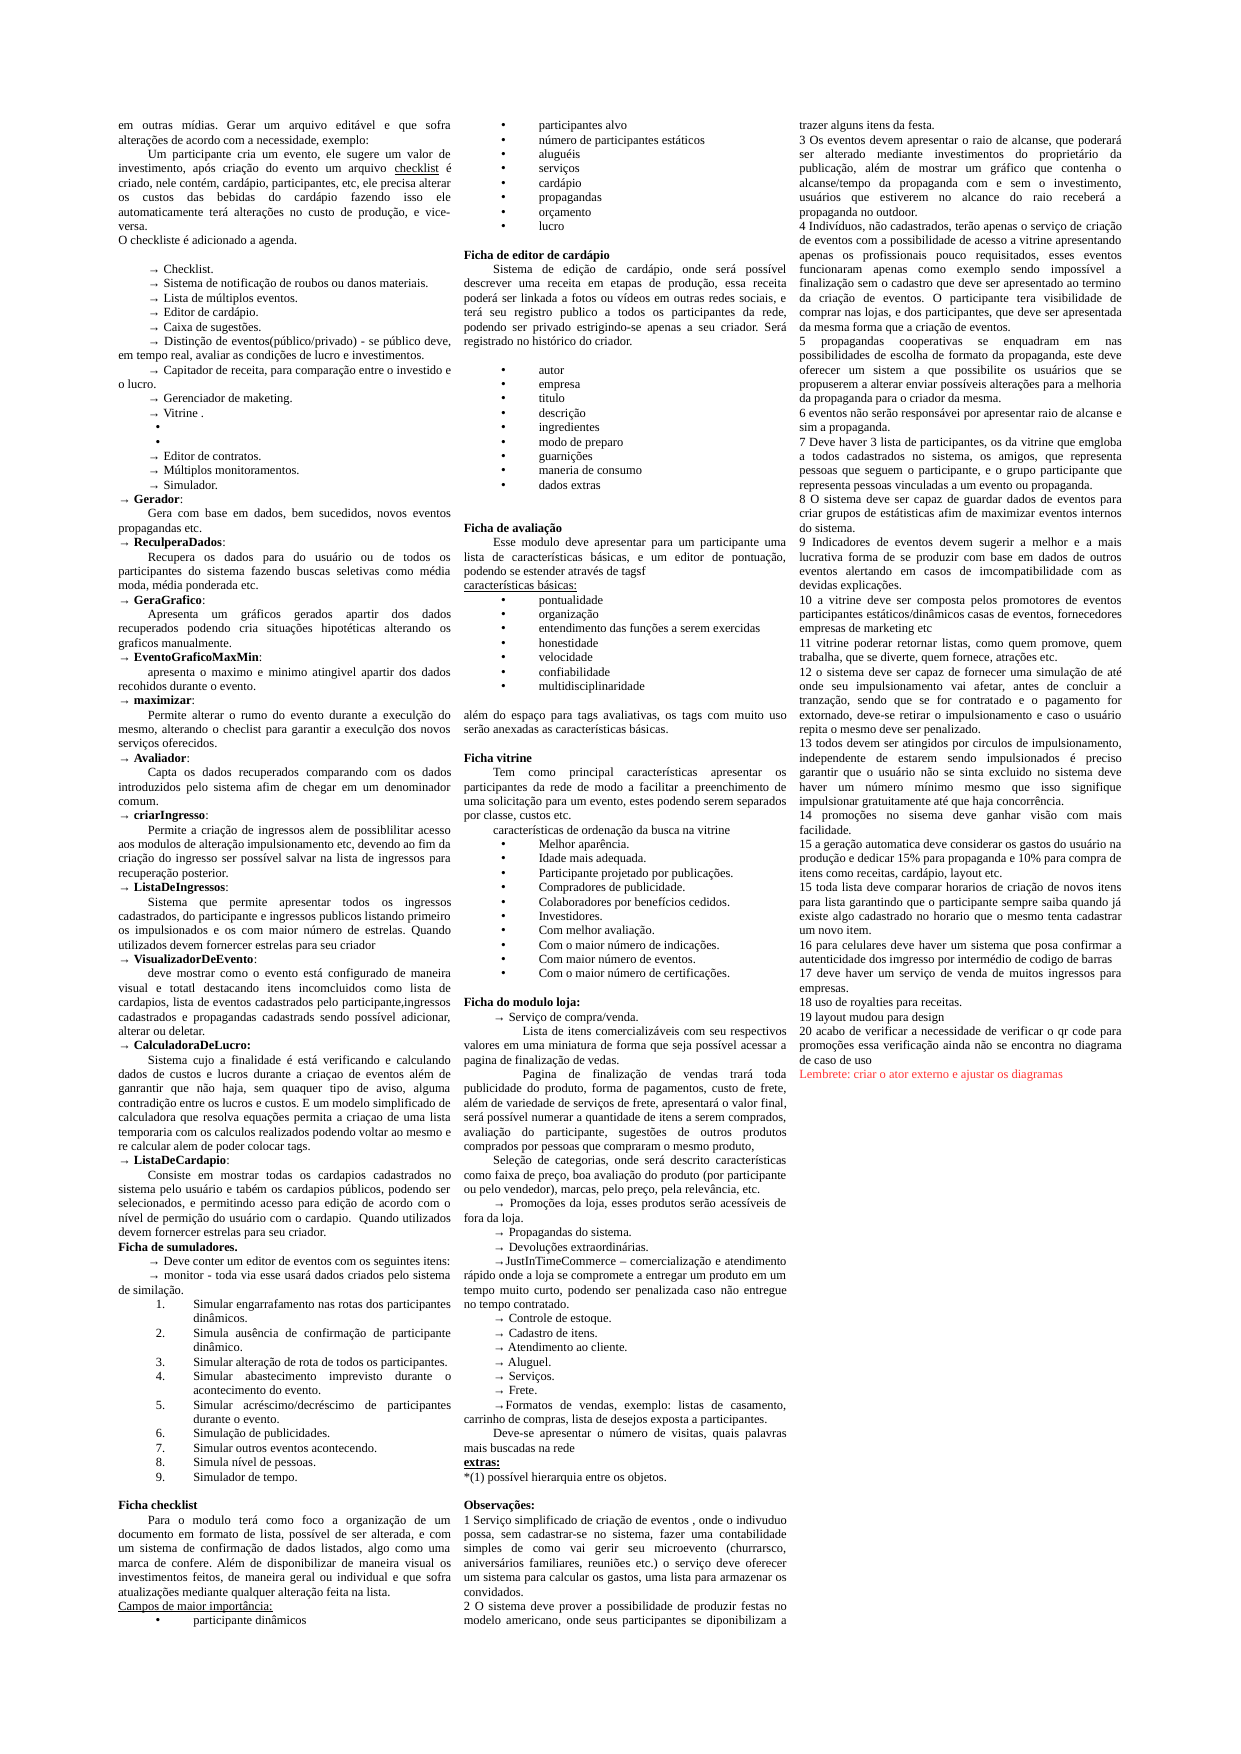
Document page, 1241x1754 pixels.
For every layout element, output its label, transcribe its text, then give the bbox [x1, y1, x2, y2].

text Esse modulo deve apresentar para um participante uma lista de características básicas, e um editor de pontuação, podendo se estender através de tagsf [463, 535, 787, 578]
list Simular alteração de rota de todos os participantes. [156, 1354, 451, 1369]
list dados extras [501, 477, 787, 492]
text → Cadastro de itens. [463, 1326, 787, 1340]
list Com o maior número de indicações. [501, 937, 787, 952]
list Simular abastecimento imprevisto durante o acontecimento do evento. [156, 1369, 451, 1397]
text Lista de itens comercializáveis com seu respectivos valores em uma miniatura de forma que seja possível acessar a pagina de finalização de vedas. [463, 1024, 787, 1067]
text → Avaliador: [118, 751, 451, 765]
text → Simulador. [118, 477, 451, 492]
list confiabilidade [501, 664, 787, 679]
list participante dinâmicos [156, 1613, 451, 1627]
text → ReculperaDados: [118, 535, 451, 549]
text 11 vitrine poderar retornar listas, como quem promove, quem trabalha, que se diverte, quem fornece, atrações etc. [799, 636, 1122, 664]
list Simula ausência de confirmação de participante dinâmico. [156, 1326, 451, 1354]
text deve mostrar como o evento está configurado de maneira visual e totatl destacando itens incomcluidos como lista de cardapios, lista de eventos cadastrados pelo participante,ingressos cadastrados e propagandas cadastrads sendo possível adicionar, alterar ou deletar. [118, 966, 451, 1038]
list velocidade [501, 650, 787, 664]
text Tem como principal características apresentar os participantes da rede de modo a facilitar a preenchimento de uma solicitação para um evento, estes podendo serem separados por classe, custos etc. [463, 765, 787, 822]
text 15 toda lista deve comparar horarios de criação de novos itens para lista garantindo que o participante sempre saiba quando já existe algo cadastrado no horario que o mesmo tenta cadastrar um novo item. [799, 880, 1122, 937]
list honestidade [501, 636, 787, 650]
text → maximizar: [118, 693, 451, 707]
list Simulação de publicidades. [156, 1426, 451, 1441]
text → Atendimento ao cliente. [463, 1340, 787, 1354]
text → EventoGraficoMaxMin: [118, 650, 451, 664]
list Simular engarrafamento nas rotas dos participantes dinâmicos. [156, 1297, 451, 1326]
list Participante projetado por publicações. [501, 866, 787, 880]
list guarnições [501, 449, 787, 463]
text 13 todos devem ser atingidos por circulos de impulsionamento, independente de estarem sendo impulsionados é preciso garantir que o usuário não se sinta excluido no sistema deve haver um número mínimo mesmo que isso signifique impulsionar gratuitamente até que haja concorrência. [799, 736, 1122, 808]
text → Capitador de receita, para comparação entre o investido e o lucro. [118, 362, 451, 391]
text 2 O sistema deve prover a possibilidade de produzir festas no modelo americano, onde seus participantes se diponibilizam a [463, 1599, 787, 1627]
text → Lista de múltiplos eventos. [118, 291, 451, 305]
list serviços [501, 161, 787, 176]
text → ListaDeCardapio: [118, 1153, 451, 1167]
text → Devoluções extraordinárias. [463, 1239, 787, 1254]
text apresenta o maximo e minimo atingivel apartir dos dados recohidos durante o evento. [118, 664, 451, 693]
text → Checklist. [118, 262, 451, 276]
text 19 layout mudou para design [799, 1009, 1122, 1024]
list titulo [501, 391, 787, 406]
text 17 deve haver um serviço de venda de muitos ingressos para empresas. [799, 966, 1122, 995]
text 16 para celulares deve haver um sistema que posa confirmar a autenticidade dos imgresso por intermédio de codigo de barras [799, 937, 1122, 966]
text Observações: [463, 1498, 787, 1512]
text Capta os dados recuperados comparando com os dados introduzidos pelo sistema afim de chegar em um denominador comum. [118, 765, 451, 808]
text → Serviço de compra/venda. [463, 1009, 787, 1024]
list ingredientes [501, 420, 787, 434]
text Gera com base em dados, bem sucedidos, novos eventos propagandas etc. [118, 506, 451, 535]
text → Frete. [463, 1383, 787, 1397]
text Deve-se apresentar o número de visitas, quais palavras mais buscadas na rede [463, 1426, 787, 1455]
text 18 uso de royalties para receitas. [799, 995, 1122, 1009]
text Consiste em mostrar todas os cardapios cadastrados no sistema pelo usuário e tabém os cardapios públicos, podendo ser selecionados, e permitindo acesso para edição de acordo com o nível de permição do usuário com o cardapio. Quando utilizados devem fornercer estrelas para seu criador. [118, 1167, 451, 1239]
text → Editor de contratos. [118, 449, 451, 463]
text → Vitrine . [118, 406, 451, 420]
list Com o maior número de certificações. [501, 966, 787, 981]
list maneria de consumo [501, 463, 787, 477]
text 1 Serviço simplificado de criação de eventos , onde o indivuduo possa, sem cadastrar-se no sistema, fazer uma contabilidade simples de como vai gerir seu microevento (churrarsco, aniversários familiares, reuniões etc.) o serviço deve oferecer um sistema para calcular os gastos, uma lista para armazenar os convidados. [463, 1512, 787, 1599]
text → Distinção de eventos(público/privado) - se público deve, em tempo real, avaliar as condições de lucro e investimentos. [118, 334, 451, 362]
list Simular outros eventos acontecendo. [156, 1441, 451, 1455]
text Campos de maior importância: [118, 1599, 451, 1613]
text → Serviços. [463, 1369, 787, 1383]
text 4 Indivíduos, não cadastrados, terão apenas o serviço de criação de eventos com a possibilidade de acesso a vitrine apresentando apenas os profissionais pouco requisitados, esses eventos funcionaram apenas como exemplo sendo impossível a finalização sem o cadastro que deve ser apresentado ao termino da criação de eventos. O participante tera visibilidade de comprar nas lojas, e dos participantes, que deve ser apresentada da mesma forma que a criação de eventos. [799, 219, 1122, 334]
text Ficha do modulo loja: [463, 995, 787, 1009]
text 9 Indicadores de eventos devem sugerir a melhor e a mais lucrativa forma de se produzir com base em dados de outros eventos alertando em casos de imcompatibilidade com as devidas explicações. [799, 535, 1122, 592]
text → Editor de cardápio. [118, 305, 451, 319]
text Permite a criação de ingressos alem de possiblilitar acesso aos modulos de alteração impulsionamento etc, devendo ao fim da criação do ingresso ser possível salvar na lista de ingressos para recuperação posterior. [118, 822, 451, 880]
list Idade mais adequada. [501, 851, 787, 866]
list Simular acréscimo/decréscimo de participantes durante o evento. [156, 1397, 451, 1426]
text além do espaço para tags avaliativas, os tags com muito uso serão anexadas as características básicas. [463, 707, 787, 736]
text em outras mídias. Gerar um arquivo editável e que sofra alterações de acordo com a necessidade, exemplo: [118, 118, 451, 147]
text 14 promoções no sisema deve ganhar visão com mais facilidade. [799, 808, 1122, 837]
text Sistema que permite apresentar todos os ingressos cadastrados, do participante e ingressos publicos listando primeiro os impulsionados e os com maior número de estrelas. Quando utilizados devem fornercer estrelas para seu criador [118, 894, 451, 952]
list Compradores de publicidade. [501, 880, 787, 894]
text Ficha checklist [118, 1498, 451, 1512]
text → Propagandas do sistema. [463, 1225, 787, 1239]
text →Formatos de vendas, exemplo: listas de casamento, carrinho de compras, lista de desejos exposta a participantes. [463, 1397, 787, 1426]
text → Gerenciador de maketing. [118, 391, 451, 406]
list propagandas [501, 190, 787, 204]
text → Controle de estoque. [463, 1311, 787, 1326]
text 20 acabo de verificar a necessidade de verificar o qr code para promoções essa verificação ainda não se encontra no diagrama de caso de uso [799, 1024, 1122, 1067]
text 3 Os eventos devem apresentar o raio de alcanse, que poderará ser alterado mediante investimentos do proprietário da publicação, além de mostrar um gráfico que contenha o alcanse/tempo da propaganda com e sem o investimento, usuários que estiverem no alcance do raio receberá a propaganda no outdoor. [799, 132, 1122, 219]
text Recupera os dados para do usuário ou de todos os participantes do sistema fazendo buscas seletivas como média moda, média ponderada etc. [118, 549, 451, 592]
list Com maior número de eventos. [501, 952, 787, 966]
list Com melhor avaliação. [501, 923, 787, 937]
text → Múltiplos monitoramentos. [118, 463, 451, 477]
text extras: [463, 1455, 787, 1469]
text 10 a vitrine deve ser composta pelos promotores de eventos participantes estáticos/dinâmicos casas de eventos, fornecedores empresas de marketing etc [799, 592, 1122, 636]
text Ficha vitrine [463, 751, 787, 765]
text características básicas: [463, 578, 787, 592]
list Investidores. [501, 909, 787, 923]
text →JustInTimeCommerce – comercialização e atendimento rápido onde a loja se compromete a entregar um produto em um tempo muito curto, podendo ser penalizada caso não entregue no tempo contratado. [463, 1254, 787, 1311]
list Simulador de tempo. [156, 1469, 451, 1484]
text → criarIngresso: [118, 808, 451, 822]
list organização [501, 607, 787, 621]
text Um participante cria um evento, ele sugere um valor de investimento, após criação do evento um arquivo checklist é criado, nele contém, cardápio, participantes, etc, ele precisa alterar os custos das bebidas do cardápio fazendo isso ele automaticamente terá alterações no custo de produção, e vice-versa. [118, 147, 451, 233]
list modo de preparo [501, 434, 787, 449]
text Ficha de avaliação [463, 521, 787, 535]
list participantes alvo [501, 118, 787, 132]
list Simula nível de pessoas. [156, 1455, 451, 1469]
text características de ordenação da busca na vitrine [463, 822, 787, 837]
text Ficha de sumuladores. [118, 1239, 451, 1254]
text 5 propagandas cooperativas se enquadram em nas possibilidades de escolha de formato da propaganda, este deve oferecer um sistem a que possibilite os usuários que se propuserem a alterar enviar possíveis alterações para a melhoria da propaganda para o criador da mesma. [799, 334, 1122, 406]
list Colaboradores por benefícios cedidos. [501, 894, 787, 909]
list cardápio [501, 176, 787, 190]
text Pagina de finalização de vendas trará toda publicidade do produto, forma de pagamentos, custo de frete, além de variedade de serviços de frete, apresentará o valor final, será possível numerar a quantidade de itens a serem comprados, avaliação do participante, sugestões de outros produtos comprados por pessoas que compraram o mesmo produto, [463, 1067, 787, 1153]
list lucro [501, 219, 787, 233]
text 6 eventos não serão responsávei por apresentar raio de alcanse e sim a propaganda. [799, 406, 1122, 434]
list número de participantes estáticos [501, 132, 787, 147]
text Sistema cujo a finalidade é está verificando e calculando dados de custos e lucros durante a criaçao de eventos além de ganrantir que não haja, sem quaquer tipo de aviso, alguma contradição entre os lucros e custos. E um modelo simplificado de calculadora que resolva equações permita a criaçao de uma lista temporaria com os calculos realizados podendo voltar ao mesmo e re calcular alem de poder colocar tags. [118, 1052, 451, 1153]
text Apresenta um gráficos gerados apartir dos dados recuperados podendo cria situações hipotéticas alterando os graficos manualmente. [118, 607, 451, 650]
text → ListaDeIngressos: [118, 880, 451, 894]
text 12 o sistema deve ser capaz de fornecer uma simulação de até onde seu impulsionamento vai afetar, antes de concluir a tranzação, sendo que se for contratado e o pagamento for extornado, deve-se retirar o impulsionamento e caso o usuário repita o mesmo deve ser penalizado. [799, 664, 1122, 736]
text → Sistema de notificação de roubos ou danos materiais. [118, 276, 451, 291]
text → VisualizadorDeEvento: [118, 952, 451, 966]
text → monitor - toda via esse usará dados criados pelo sistema de similação. [118, 1268, 451, 1297]
text *(1) possível hierarquia entre os objetos. [463, 1469, 787, 1484]
text Lembrete: criar o ator externo e ajustar os diagramas [799, 1067, 1122, 1081]
list Melhor aparência. [501, 837, 787, 851]
list entendimento das funções a serem exercidas [501, 621, 787, 636]
text 7 Deve haver 3 lista de participantes, os da vitrine que emgloba a todos cadastrados no sistema, os amigos, que representa pessoas que seguem o participante, e o grupo participante que representa pessoas vinculadas a um evento ou propaganda. [799, 434, 1122, 492]
text 8 O sistema deve ser capaz de guardar dados de eventos para criar grupos de estátisticas afim de maximizar eventos internos do sistema. [799, 492, 1122, 535]
text → Caixa de sugestões. [118, 319, 451, 334]
list orçamento [501, 204, 787, 219]
text Permite alterar o rumo do evento durante a execulção do mesmo, alterando o checlist para garantir a execulção dos novos serviços oferecidos. [118, 707, 451, 751]
text trazer alguns itens da festa. [799, 118, 1122, 132]
text → CalculadoraDeLucro: [118, 1038, 451, 1052]
text Ficha de editor de cardápio [463, 247, 787, 262]
text → Promoções da loja, esses produtos serão acessíveis de fora da loja. [463, 1196, 787, 1225]
list multidisciplinaridade [501, 679, 787, 693]
text → Aluguel. [463, 1354, 787, 1369]
text → Gerador: [118, 492, 451, 506]
text → Deve conter um editor de eventos com os seguintes itens: [118, 1254, 451, 1268]
list descrição [501, 406, 787, 420]
list empresa [501, 377, 787, 391]
text → GeraGrafico: [118, 592, 451, 607]
text Para o modulo terá como foco a organização de um documento em formato de lista, possível de ser alterada, e com um sistema de confirmação de dados listados, algo como uma marca de confere. Além de disponibilizar de maneira visual os investimentos feitos, de maneira geral ou individual e que sofra atualizações mediante qualquer alteração feita na lista. [118, 1512, 451, 1599]
text O checkliste é adicionado a agenda. [118, 233, 451, 247]
list pontualidade [501, 592, 787, 607]
text Sistema de edição de cardápio, onde será possível descrever uma receita em etapas de produção, essa receita poderá ser linkada a fotos ou vídeos em outras redes sociais, e terá seu registro publico a todos os participantes da rede, podendo ser privado estrigindo-se apenas a seu criador. Será registrado no histórico do criador. [463, 262, 787, 348]
text Seleção de categorias, onde será descrito características como faixa de preço, boa avaliação do produto (por participante ou pelo vendedor), marcas, pelo preço, pela relevância, etc. [463, 1153, 787, 1196]
list autor [501, 362, 787, 377]
text 15 a geração automatica deve considerar os gastos do usuário na produção e dedicar 15% para propaganda e 10% para compra de itens como receitas, cardápio, layout etc. [799, 837, 1122, 880]
list aluguéis [501, 147, 787, 161]
